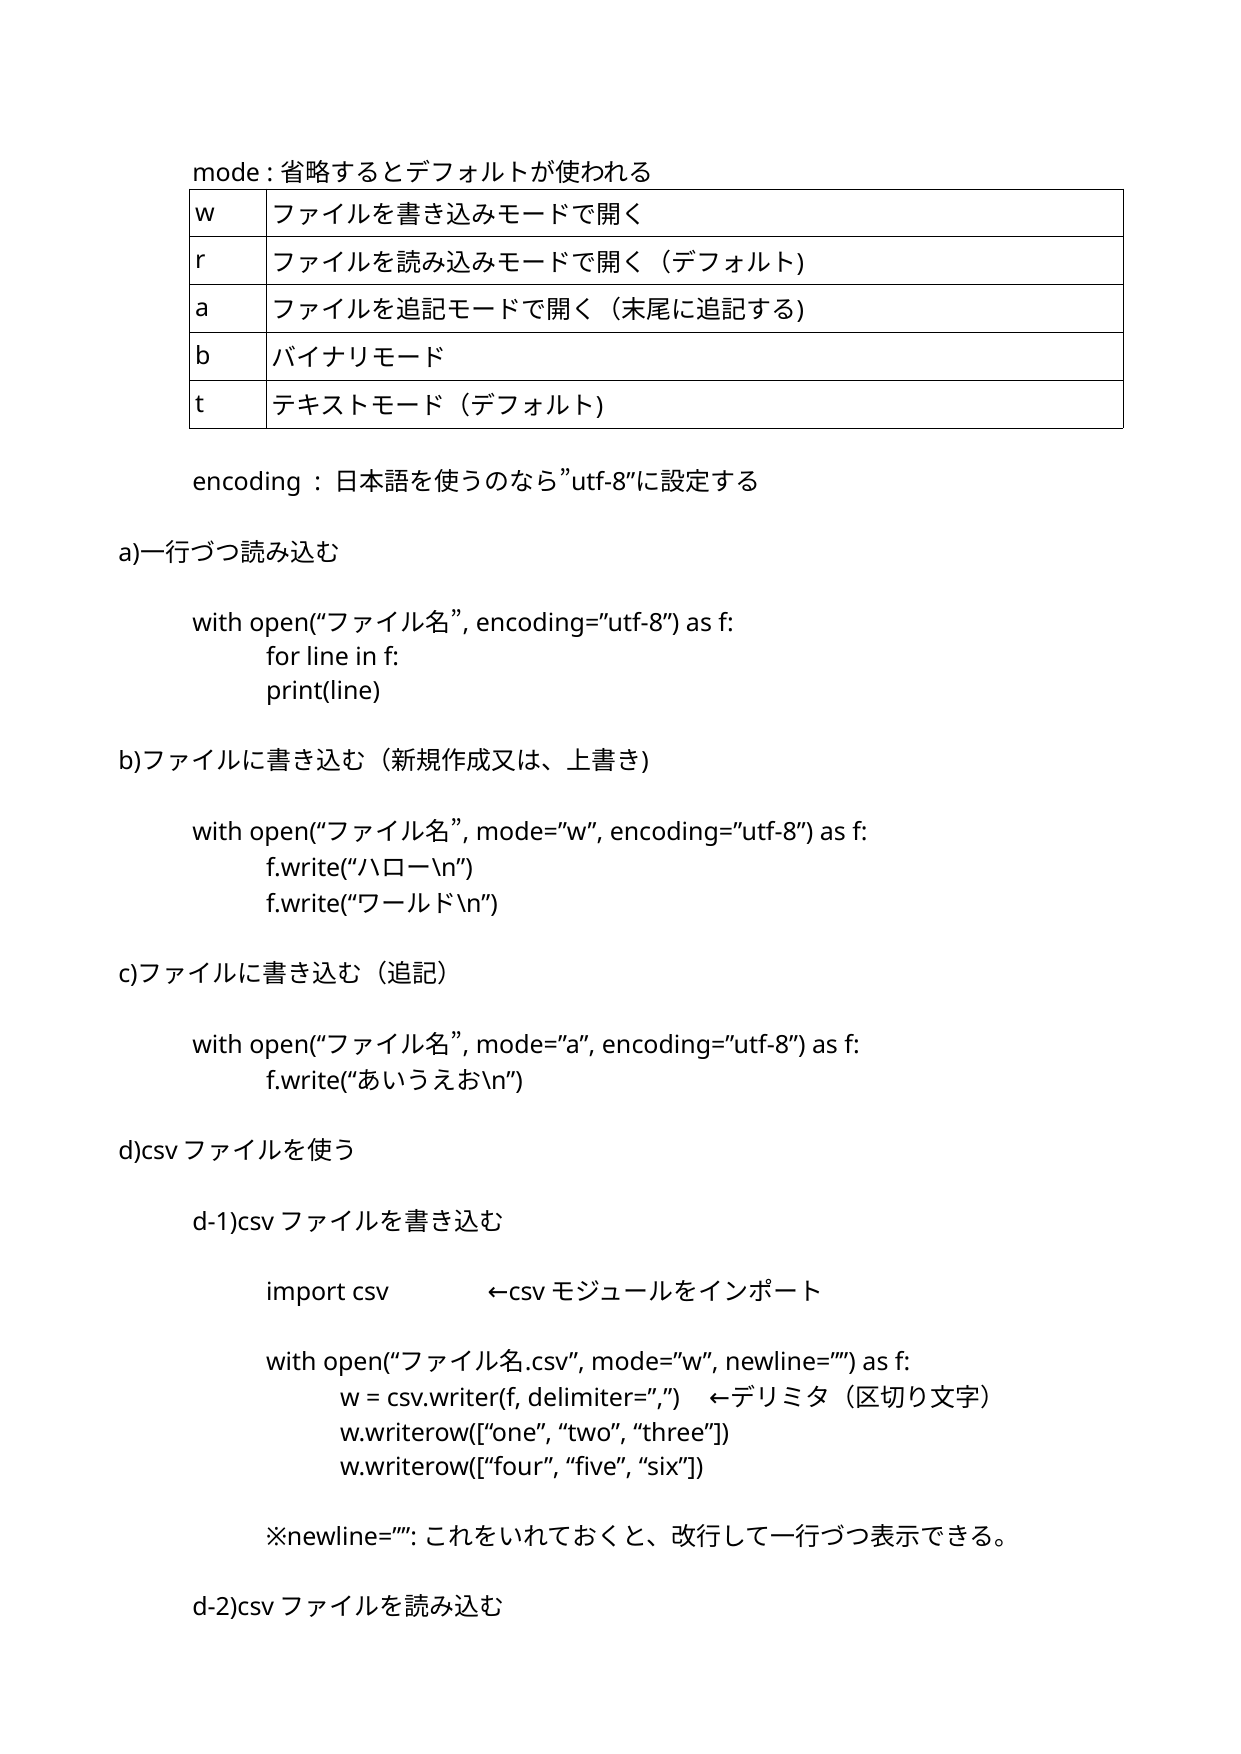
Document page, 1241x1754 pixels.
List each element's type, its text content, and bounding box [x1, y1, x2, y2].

text d-2)csvファイルを読み込む [118, 1587, 1122, 1623]
text d-1)csvファイルを書き込む [118, 1201, 1122, 1237]
text f.write(“あいうえお\n”) [118, 1060, 1122, 1097]
table_cell テキストモード（デフォルト) [267, 381, 1123, 427]
text with open(“ファイル名”, encoding=”utf-8”) as f: [118, 602, 1122, 638]
text d)csvファイルを使う [118, 1131, 1122, 1167]
table_cell t [190, 381, 266, 427]
table_header ファイルを書き込みモードで開く [267, 190, 1123, 236]
table_cell r [190, 237, 266, 284]
text with open(“ファイル名.csv”, mode=”w”, newline=””) as f: [118, 1342, 1122, 1378]
text encoding : 日本語を使うのなら”utf-8”に設定する [118, 462, 1122, 498]
text f.write(“ハロー\n”) [118, 847, 1122, 883]
text w.writerow([“one”, “two”, “three”]) [118, 1414, 1122, 1448]
text print(line) [118, 673, 1122, 707]
table_cell ファイルを追記モードで開く（末尾に追記する) [267, 285, 1123, 332]
table_cell b [190, 333, 266, 380]
text mode : 省略するとデフォルトが使われる [118, 152, 1122, 188]
text w.writerow([“four”, “five”, “six”]) [118, 1448, 1122, 1482]
table_cell a [190, 285, 266, 332]
text ※newline=””: これをいれておくと、改行して一行づつ表示できる。 [118, 1516, 1122, 1553]
text with open(“ファイル名”, mode=”w”, encoding=”utf-8”) as f: [118, 811, 1122, 847]
text f.write(“ワールド\n”) [118, 883, 1122, 920]
text with open(“ファイル名”, mode=”a”, encoding=”utf-8”) as f: [118, 1024, 1122, 1060]
text w = csv.writer(f, delimiter=”,”) ←デリミタ（区切り文字） [118, 1378, 1122, 1414]
text for line in f: [118, 638, 1122, 673]
text c)ファイルに書き込む（追記） [118, 954, 1122, 990]
text b)ファイルに書き込む（新規作成又は、上書き) [118, 741, 1122, 777]
text a)一行づつ読み込む [118, 532, 1122, 568]
table_cell バイナリモード [267, 333, 1123, 380]
table_header w [190, 190, 266, 236]
table_cell ファイルを読み込みモードで開く（デフォルト) [267, 237, 1123, 284]
text import csv ←csvモジュールをインポート [118, 1271, 1122, 1308]
